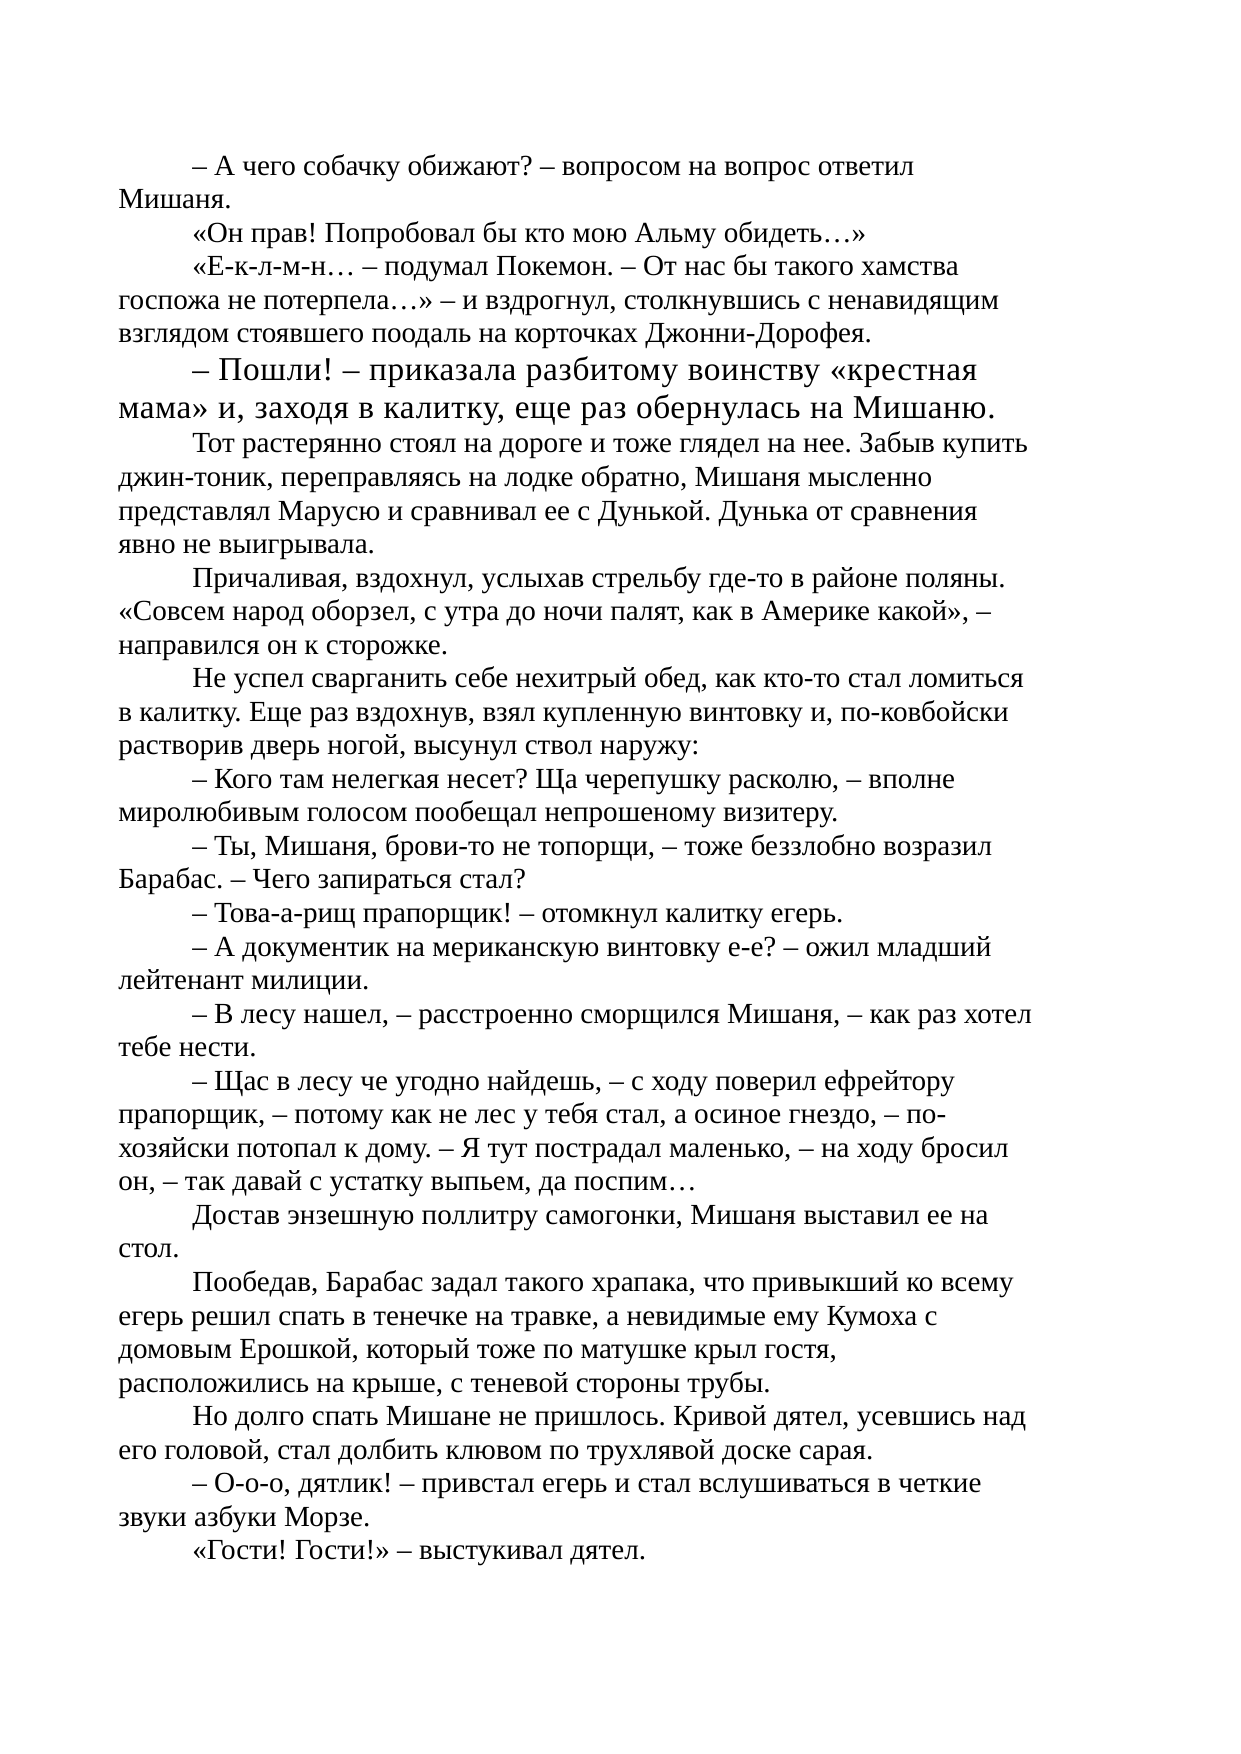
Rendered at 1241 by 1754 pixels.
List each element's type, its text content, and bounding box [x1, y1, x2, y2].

text – Щас в лесу че угодно найдешь, – с ходу поверил ефрейтору прапорщик, – потому как не лес у тебя стал, а осиное гнездо, – по-хозяйски потопал к дому. – Я тут пострадал маленько, – на ходу бросил он, – так давай с устатку выпьем, да поспим… [118, 1063, 1033, 1197]
text Достав энзешную поллитру самогонки, Мишаня выставил ее на стол. [118, 1197, 1033, 1264]
text – А чего собачку обижают? – вопросом на вопрос ответил Мишаня. [118, 148, 1033, 215]
text – Кого там нелегкая несет? Ща черепушку расколю, – вполне миролюбивым голосом пообещал непрошеному визитеру. [118, 761, 1033, 828]
text Тот растерянно стоял на дороге и тоже глядел на нее. Забыв купить джин-тоник, переправляясь на лодке обратно, Мишаня мысленно представлял Марусю и сравнивал ее с Дунькой. Дунька от сравнения явно не выигрывала. [118, 426, 1033, 560]
text «Он прав! Попробовал бы кто мою Альму обидеть…» [118, 215, 1033, 248]
text – О-о-о, дятлик! – привстал егерь и стал вслушиваться в четкие звуки азбуки Морзе. [118, 1465, 1033, 1532]
text – Това-а-рищ прапорщик! – отомкнул калитку егерь. [118, 895, 1033, 929]
text – Пошли! – приказала разбитому воинству «крестная мама» и, заходя в калитку, еще раз обернулась на Мишаню. [118, 349, 1033, 426]
text – В лесу нашел, – расстроенно сморщился Мишаня, – как раз хотел тебе нести. [118, 996, 1033, 1063]
text «Гости! Гости!» – выстукивал дятел. [118, 1532, 1033, 1566]
text – А документик на мериканскую винтовку е-е? – ожил младший лейтенант милиции. [118, 929, 1033, 996]
text Не успел сварганить себе нехитрый обед, как кто-то стал ломиться в калитку. Еще раз вздохнув, взял купленную винтовку и, по-ковбойски растворив дверь ногой, высунул ствол наружу: [118, 660, 1033, 761]
text – Ты, Мишаня, брови-то не топорщи, – тоже беззлобно возразил Барабас. – Чего запираться стал? [118, 828, 1033, 895]
text Но долго спать Мишане не пришлось. Кривой дятел, усевшись над его головой, стал долбить клювом по трухлявой доске сарая. [118, 1398, 1033, 1465]
text Пообедав, Барабас задал такого храпака, что привыкший ко всему егерь решил спать в тенечке на травке, а невидимые ему Кумоха с домовым Ерошкой, который тоже по матушке крыл гостя, расположились на крыше, с теневой стороны трубы. [118, 1264, 1033, 1398]
text Причаливая, вздохнул, услыхав стрельбу где-то в районе поляны. «Совсем народ оборзел, с утра до ночи палят, как в Америке какой», – направился он к сторожке. [118, 560, 1033, 660]
text «Е-к-л-м-н… – подумал Покемон. – От нас бы такого хамства госпожа не потерпела…» – и вздрогнул, столкнувшись с ненавидящим взглядом стоявшего поодаль на корточках Джонни-Дорофея. [118, 248, 1033, 349]
